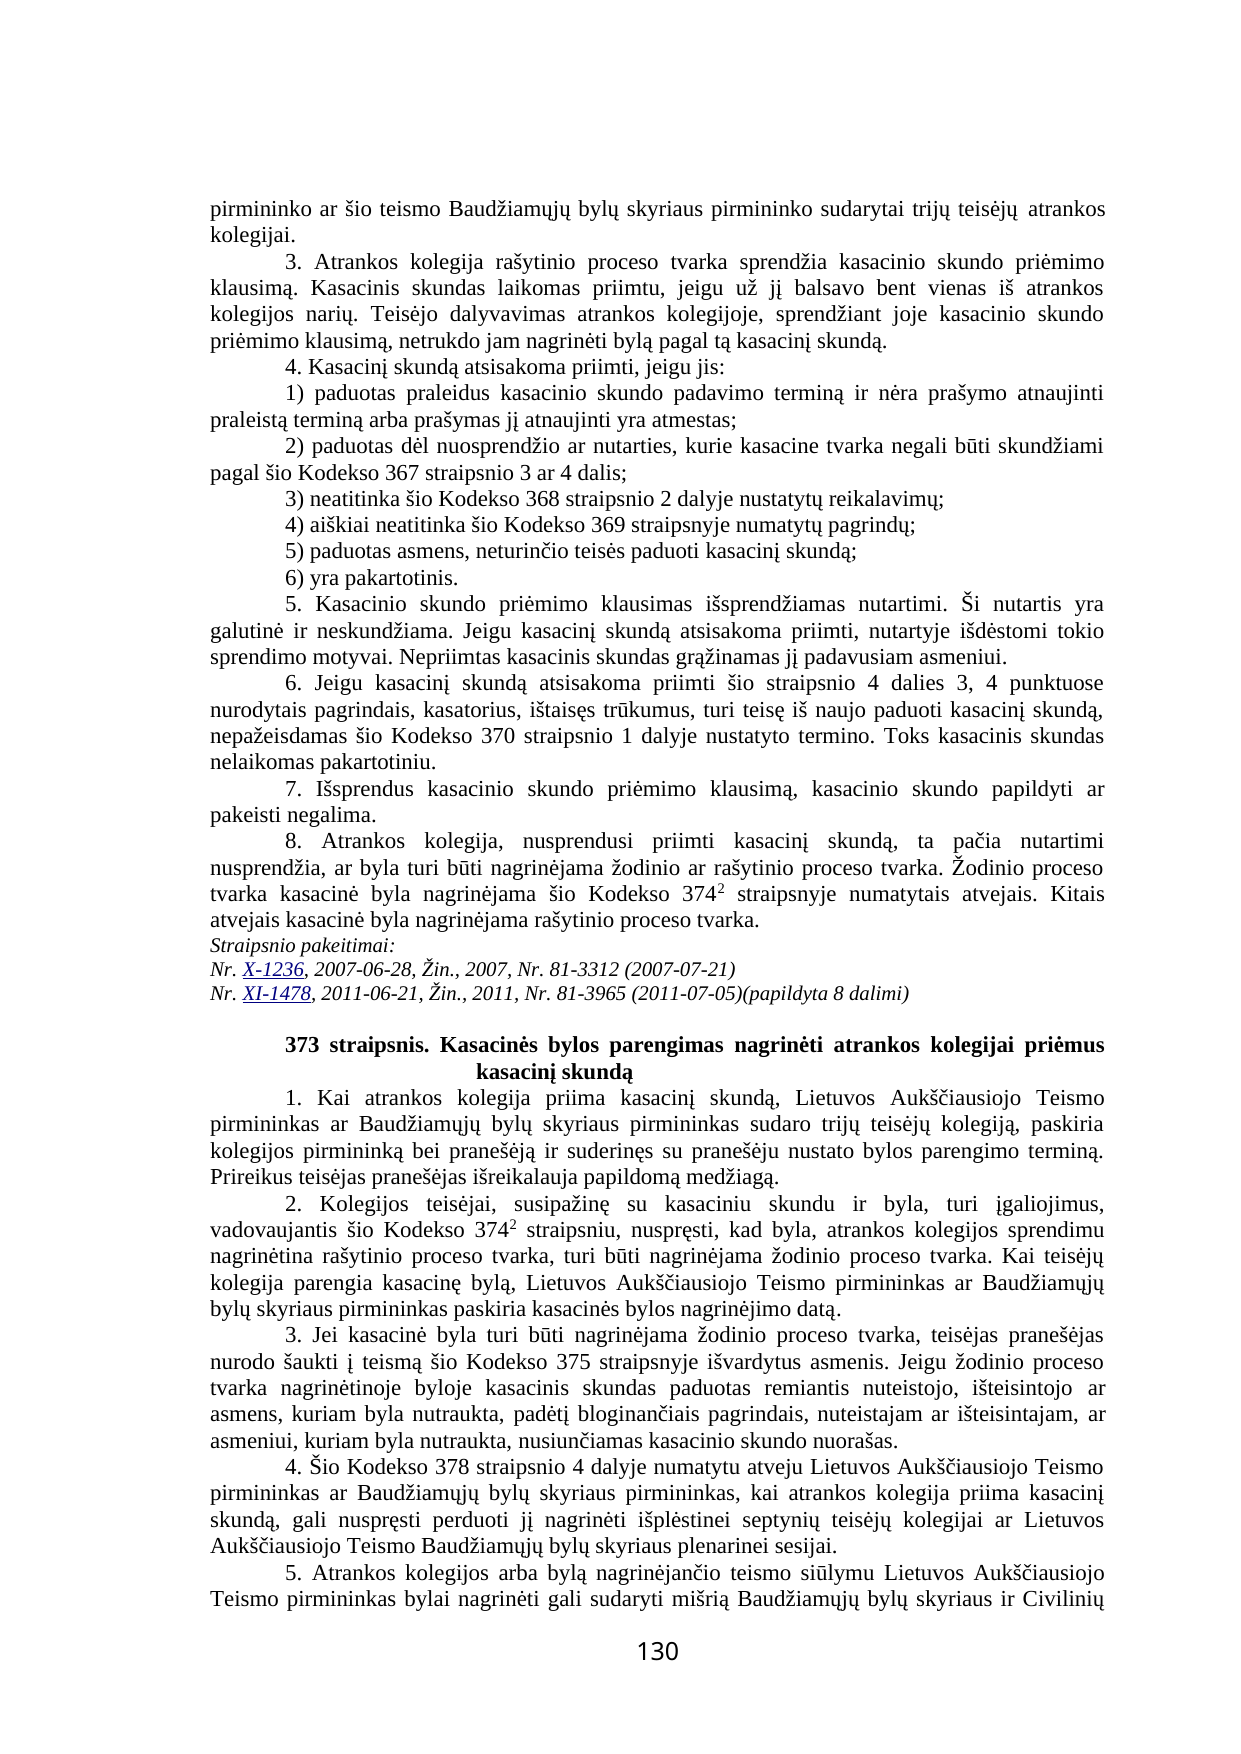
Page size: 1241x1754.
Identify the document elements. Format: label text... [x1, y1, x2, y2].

text 1) paduotas praleidus kasacinio skundo padavimo terminą ir nėra prašymo atnaujinti praleistą terminą arba prašymas jį atnaujinti yra atmestas; [210, 379, 1106, 432]
text pirmininko ar šio teismo Baudžiamųjų bylų skyriaus pirmininko sudarytai trijų teisėjų atrankos kolegijai. [210, 195, 1106, 248]
text 373 straipsnis. Kasacinės bylos parengimas nagrinėti atrankos kolegijai priėmus kasacinį skundą [285, 1031, 1106, 1084]
text 4. Šio Kodekso 378 straipsnio 4 dalyje numatytu atveju Lietuvos Aukščiausiojo Teismo pirmininkas ar Baudžiamųjų bylų skyriaus pirmininkas, kai atrankos kolegija priima kasacinį skundą, gali nuspręsti perduoti jį nagrinėti išplėstinei septynių teisėjų kolegijai ar Lietuvos Aukščiausiojo Teismo Baudžiamųjų bylų skyriaus plenarinei sesijai. [210, 1453, 1106, 1558]
text Nr. XI-1478, 2011-06-21, Žin., 2011, Nr. 81-3965 (2011-07-05)(papildyta 8 dalimi) [210, 981, 1106, 1005]
text 8. Atrankos kolegija, nusprendusi priimti kasacinį skundą, ta pačia nutartimi nusprendžia, ar byla turi būti nagrinėjama žodinio ar rašytinio proceso tvarka. Žodinio proceso tvarka kasacinė byla nagrinėjama šio Kodekso 3742 straipsnyje numatytais atvejais. Kitais atvejais kasacinė byla nagrinėjama rašytinio proceso tvarka. [210, 827, 1106, 933]
text 3. Atrankos kolegija rašytinio proceso tvarka sprendžia kasacinio skundo priėmimo klausimą. Kasacinis skundas laikomas priimtu, jeigu už jį balsavo bent vienas iš atrankos kolegijos narių. Teisėjo dalyvavimas atrankos kolegijoje, sprendžiant joje kasacinio skundo priėmimo klausimą, netrukdo jam nagrinėti bylą pagal tą kasacinį skundą. [210, 248, 1106, 353]
text 2. Kolegijos teisėjai, susipažinę su kasaciniu skundu ir byla, turi įgaliojimus, vadovaujantis šio Kodekso 3742 straipsniu, nuspręsti, kad byla, atrankos kolegijos sprendimu nagrinėtina rašytinio proceso tvarka, turi būti nagrinėjama žodinio proceso tvarka. Kai teisėjų kolegija parengia kasacinę bylą, Lietuvos Aukščiausiojo Teismo pirmininkas ar Baudžiamųjų bylų skyriaus pirmininkas paskiria kasacinės bylos nagrinėjimo datą. [210, 1189, 1106, 1321]
text Nr. X-1236, 2007-06-28, Žin., 2007, Nr. 81-3312 (2007-07-21) [210, 957, 1106, 981]
text Straipsnio pakeitimai: [210, 933, 1106, 957]
text 3. Jei kasacinė byla turi būti nagrinėjama žodinio proceso tvarka, teisėjas pranešėjas nurodo šaukti į teismą šio Kodekso 375 straipsnyje išvardytus asmenis. Jeigu žodinio proceso tvarka nagrinėtinoje byloje kasacinis skundas paduotas remiantis nuteistojo, išteisintojo ar asmens, kuriam byla nutraukta, padėtį bloginančiais pagrindais, nuteistajam ar išteisintajam, ar asmeniui, kuriam byla nutraukta, nusiunčiamas kasacinio skundo nuorašas. [210, 1321, 1106, 1453]
text 5. Atrankos kolegijos arba bylą nagrinėjančio teismo siūlymu Lietuvos Aukščiausiojo Teismo pirmininkas bylai nagrinėti gali sudaryti mišrią Baudžiamųjų bylų skyriaus ir Civilinių [210, 1558, 1106, 1611]
text 5. Kasacinio skundo priėmimo klausimas išsprendžiamas nutartimi. Ši nutartis yra galutinė ir neskundžiama. Jeigu kasacinį skundą atsisakoma priimti, nutartyje išdėstomi tokio sprendimo motyvai. Nepriimtas kasacinis skundas grąžinamas jį padavusiam asmeniui. [210, 590, 1106, 669]
text 2) paduotas dėl nuosprendžio ar nutarties, kurie kasacine tvarka negali būti skundžiami pagal šio Kodekso 367 straipsnio 3 ar 4 dalis; [210, 432, 1106, 485]
text 7. Išsprendus kasacinio skundo priėmimo klausimą, kasacinio skundo papildyti ar pakeisti negalima. [210, 775, 1106, 827]
text 6. Jeigu kasacinį skundą atsisakoma priimti šio straipsnio 4 dalies 3, 4 punktuose nurodytais pagrindais, kasatorius, ištaisęs trūkumus, turi teisę iš naujo paduoti kasacinį skundą, nepažeisdamas šio Kodekso 370 straipsnio 1 dalyje nustatyto termino. Toks kasacinis skundas nelaikomas pakartotiniu. [210, 669, 1106, 775]
text 5) paduotas asmens, neturinčio teisės paduoti kasacinį skundą; [210, 538, 1106, 564]
text 6) yra pakartotinis. [210, 564, 1106, 590]
text 3) neatitinka šio Kodekso 368 straipsnio 2 dalyje nustatytų reikalavimų; [210, 485, 1106, 511]
text 4) aiškiai neatitinka šio Kodekso 369 straipsnyje numatytų pagrindų; [210, 511, 1106, 538]
text 4. Kasacinį skundą atsisakoma priimti, jeigu jis: [210, 353, 1106, 379]
text 1. Kai atrankos kolegija priima kasacinį skundą, Lietuvos Aukščiausiojo Teismo pirmininkas ar Baudžiamųjų bylų skyriaus pirmininkas sudaro trijų teisėjų kolegiją, paskiria kolegijos pirmininką bei pranešėją ir suderinęs su pranešėju nustato bylos parengimo terminą. Prireikus teisėjas pranešėjas išreikalauja papildomą medžiagą. [210, 1084, 1106, 1189]
